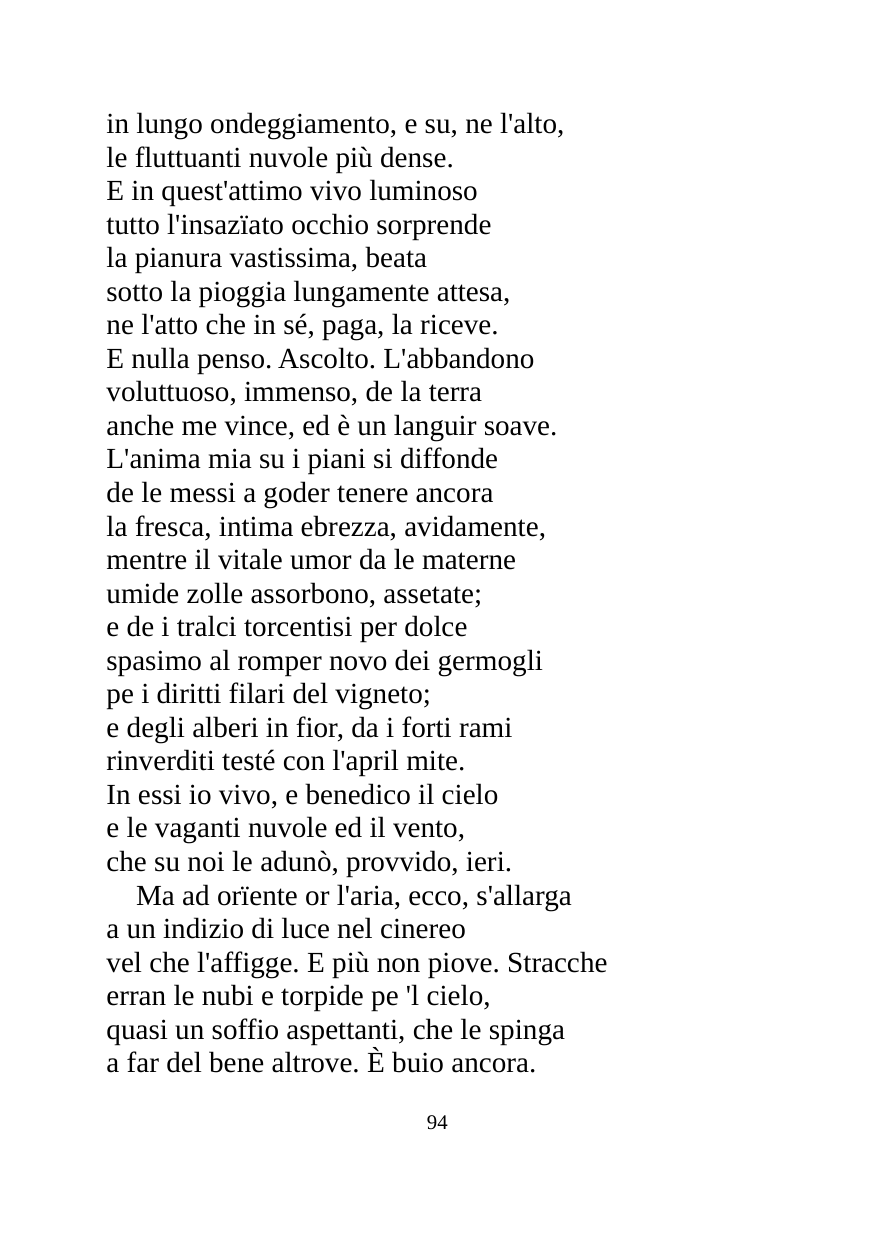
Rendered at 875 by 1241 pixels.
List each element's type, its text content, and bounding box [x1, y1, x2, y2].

text anche me vince, ed è un languir soave. [106, 408, 768, 442]
text de le messi a goder tenere ancora [106, 475, 768, 509]
text quasi un soffio aspettanti, che le spinga [106, 1012, 768, 1045]
text E in quest'attimo vivo luminoso [106, 173, 768, 207]
text umide zolle assorbono, assetate; [106, 576, 768, 609]
text che su noi le adunò, provvido, ieri. [106, 844, 768, 878]
text la fresca, intima ebrezza, avidamente, [106, 509, 768, 542]
text spasimo al romper novo dei germogli [106, 643, 768, 676]
text erran le nubi e torpide pe 'l cielo, [106, 978, 768, 1012]
text le fluttuanti nuvole più dense. [106, 140, 768, 173]
text E nulla penso. Ascolto. L'abbandono [106, 341, 768, 374]
text e le vaganti nuvole ed il vento, [106, 811, 768, 844]
text L'anima mia su i piani si diffonde [106, 442, 768, 475]
text In essi io vivo, e benedico il cielo [106, 777, 768, 811]
text tutto l'insazïato occhio sorprende [106, 207, 768, 240]
text voluttuoso, immenso, de la terra [106, 374, 768, 408]
text la pianura vastissima, beata [106, 240, 768, 274]
text mentre il vitale umor da le materne [106, 542, 768, 576]
text e de i tralci torcentisi per dolce [106, 609, 768, 643]
text vel che l'affigge. E più non piove. Stracche [106, 945, 768, 978]
text sotto la pioggia lungamente attesa, [106, 274, 768, 307]
text Ma ad orïente or l'aria, ecco, s'allarga [106, 878, 768, 911]
text ne l'atto che in sé, paga, la riceve. [106, 307, 768, 341]
text pe i diritti filari del vigneto; [106, 676, 768, 710]
text e degli alberi in fior, da i forti rami [106, 710, 768, 743]
text in lungo ondeggiamento, e su, ne l'alto, [106, 106, 768, 140]
text rinverditi testé con l'april mite. [106, 743, 768, 777]
text a un indizio di luce nel cinereo [106, 911, 768, 945]
text a far del bene altrove. È buio ancora. [106, 1045, 768, 1079]
